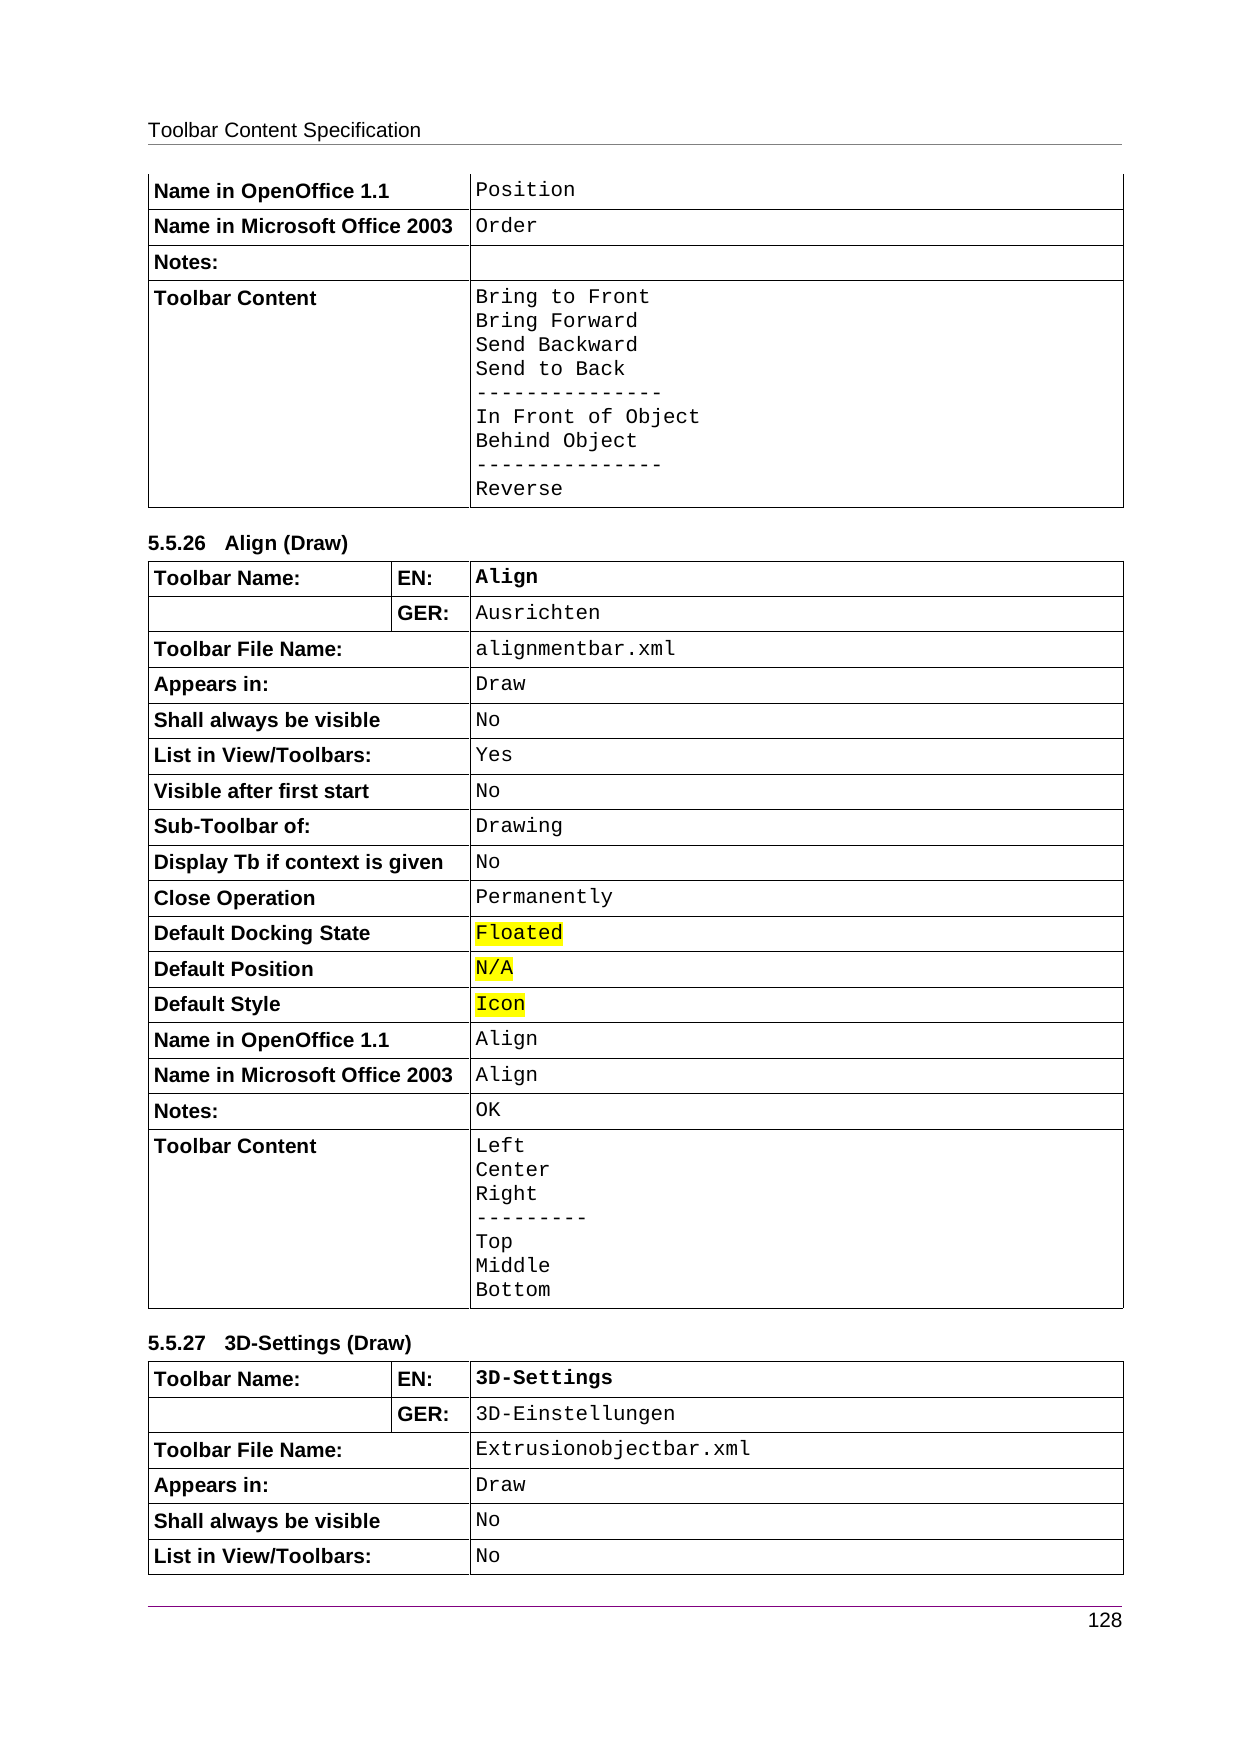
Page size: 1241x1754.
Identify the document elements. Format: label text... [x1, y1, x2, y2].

table_cell Sub-Toolbar of: [149, 810, 469, 845]
table_cell Name in OpenOffice 1.1 [149, 1023, 469, 1058]
table_cell Yes [471, 739, 1123, 774]
table_cell List in View/Toolbars: [149, 739, 469, 774]
table_cell No [471, 1540, 1123, 1574]
table_header 3D-Settings [471, 1362, 1123, 1397]
table_cell Toolbar Content [149, 1130, 469, 1308]
table_header EN: [392, 1362, 469, 1397]
table_cell Permanently [471, 881, 1123, 916]
table_header EN: [392, 562, 469, 596]
table_cell Appears in: [149, 668, 469, 703]
table_cell Visible after first start [149, 775, 469, 809]
table_cell Icon [471, 988, 1123, 1022]
table_cell Name in OpenOffice 1.1 [149, 174, 469, 209]
table_cell No [471, 775, 1123, 809]
table_cell [149, 597, 391, 631]
table_cell Default Docking State [149, 917, 469, 951]
table_header Align [471, 562, 1123, 596]
table_cell Default Style [149, 988, 469, 1022]
table_cell GER: [392, 1398, 469, 1432]
table_cell Align [471, 1023, 1123, 1058]
table_cell Floated [471, 917, 1123, 951]
table_cell Drawing [471, 810, 1123, 845]
table_cell Shall always be visible [149, 704, 469, 738]
table_cell Toolbar File Name: [149, 632, 469, 667]
table_cell GER: [392, 597, 469, 631]
table_cell OK [471, 1094, 1123, 1129]
subtitle Align (Draw) [148, 531, 1122, 554]
table_cell Notes: [149, 1094, 469, 1129]
table_cell Name in Microsoft Office 2003 [149, 210, 469, 245]
table_cell No [471, 704, 1123, 738]
table_cell Name in Microsoft Office 2003 [149, 1059, 469, 1093]
table_header Toolbar Name: [149, 562, 391, 596]
table_cell Default Position [149, 952, 469, 987]
table_cell List in View/Toolbars: [149, 1540, 469, 1574]
table_cell Draw [471, 668, 1123, 703]
table_header Toolbar Name: [149, 1362, 391, 1397]
table_cell Notes: [149, 246, 469, 280]
table_cell Close Operation [149, 881, 469, 916]
table_cell 3D-Einstellungen [471, 1398, 1123, 1432]
table_cell Appears in: [149, 1469, 469, 1503]
table_cell [149, 1398, 391, 1432]
table_cell Draw [471, 1469, 1123, 1503]
table_cell Order [471, 210, 1123, 245]
table_cell Toolbar File Name: [149, 1433, 469, 1468]
table_cell Display Tb if context is given [149, 846, 469, 880]
table_cell No [471, 846, 1123, 880]
table_cell Bring to Front Bring Forward Send Backward Send to Back --------------- In Front of Object Behind Object --------------- Reverse [471, 281, 1123, 507]
table_cell Toolbar Content [149, 281, 469, 507]
table_cell Position [471, 174, 1123, 209]
table_cell No [471, 1504, 1123, 1539]
table_cell Align [471, 1059, 1123, 1093]
table_cell Left Center Right --------- Top Middle Bottom [471, 1130, 1123, 1308]
table_cell [471, 246, 1123, 280]
table_cell Ausrichten [471, 597, 1123, 631]
table_cell alignmentbar.xml [471, 632, 1123, 667]
table_cell Shall always be visible [149, 1504, 469, 1539]
table_cell Extrusionobjectbar.xml [471, 1433, 1123, 1468]
table_cell N/A [471, 952, 1123, 987]
subtitle 3D-Settings (Draw) [148, 1332, 1122, 1355]
